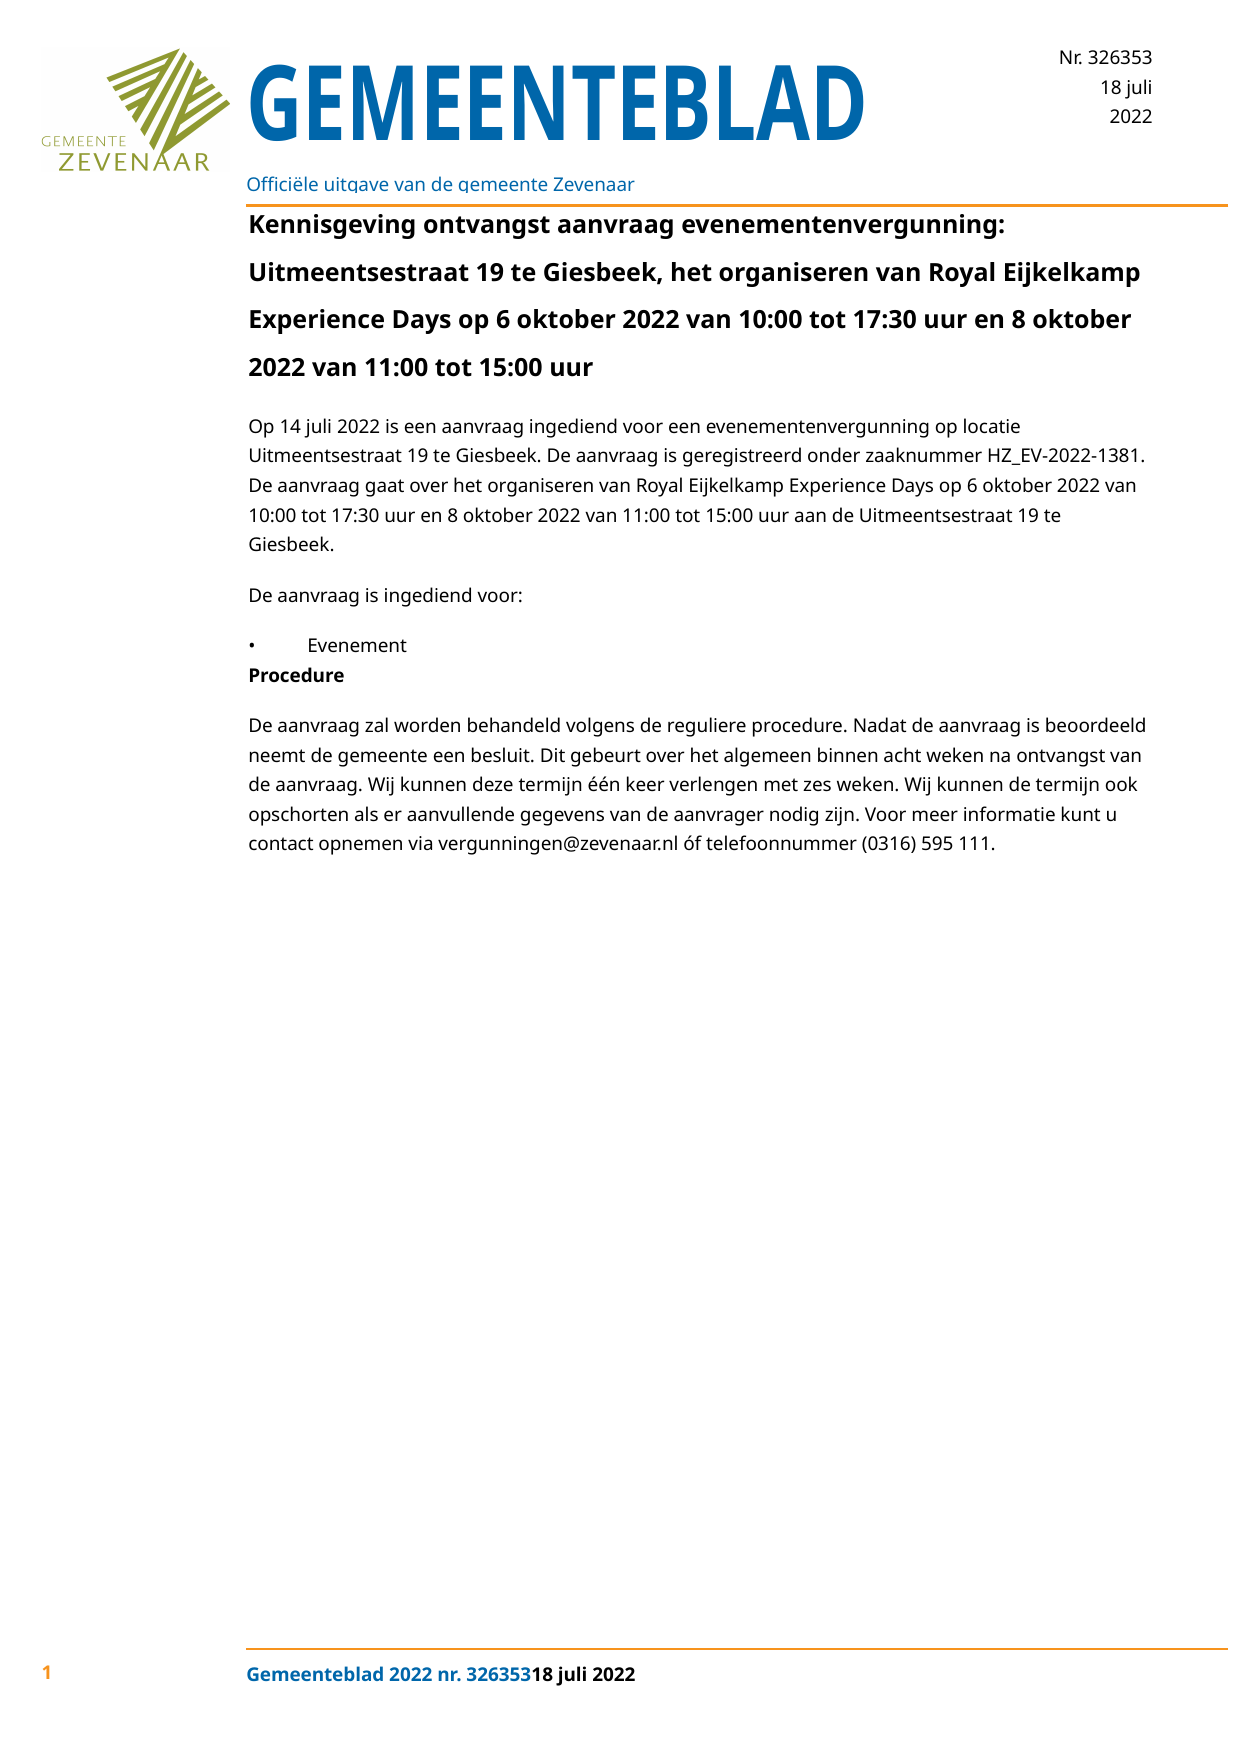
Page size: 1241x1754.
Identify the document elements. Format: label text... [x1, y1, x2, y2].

list Evenement [248, 632, 1152, 658]
picture [41, 47, 231, 172]
text Kennisgeving ontvangst aanvraag evenementenvergunning: Uitmeentsestraat 19 te Giesbeek, het organiseren van Royal Eijkelkamp Experience Days op 6 oktober 2022 van 10:00 tot 17:30 uur en 8 oktober 2022 van 11:00 tot 15:00 uur [248, 207, 1152, 384]
text De aanvraag is ingediend voor: [248, 582, 1152, 608]
text Op 14 juli 2022 is een aanvraag ingediend voor een evenementenvergunning op locatie Uitmeentsestraat 19 te Giesbeek. De aanvraag is geregistreerd onder zaaknummer HZ_EV-2022-1381. De aanvraag gaat over het organiseren van Royal Eijkelkamp Experience Days op 6 oktober 2022 van 10:00 tot 17:30 uur en 8 oktober 2022 van 11:00 tot 15:00 uur aan de Uitmeentsestraat 19 te Giesbeek. [248, 413, 1152, 557]
text Procedure [248, 662, 1152, 688]
text De aanvraag zal worden behandeld volgens de reguliere procedure. Nadat de aanvraag is beoordeeld neemt de gemeente een besluit. Dit gebeurt over het algemeen binnen acht weken na ontvangst van de aanvraag. Wij kunnen deze termijn één keer verlengen met zes weken. Wij kunnen de termijn ook opschorten als er aanvullende gegevens van de aanvrager nodig zijn. Voor meer informatie kunt u contact opnemen via vergunningen@zevenaar.nl óf telefoonnummer (0316) 595 111. [248, 712, 1152, 856]
